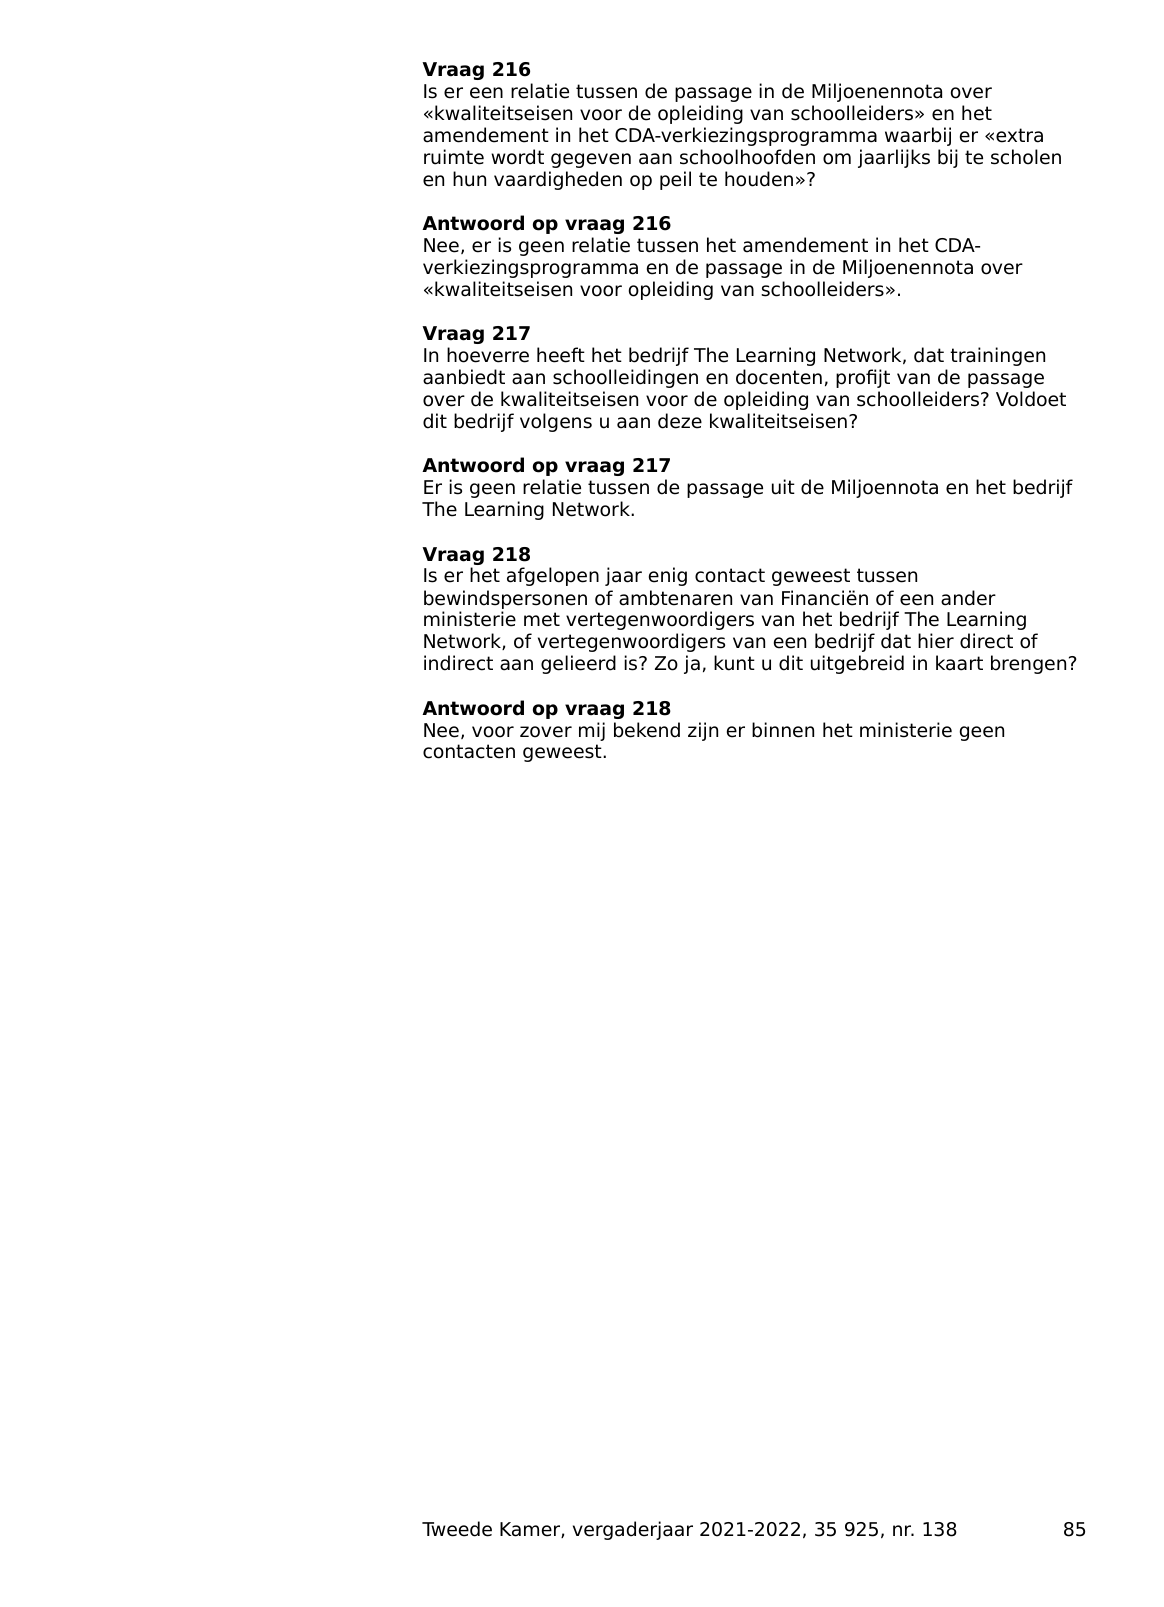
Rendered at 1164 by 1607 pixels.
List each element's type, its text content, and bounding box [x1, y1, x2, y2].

text Is er een relatie tussen de passage in de Miljoenennota over «kwaliteitseisen voor de opleiding van schoolleiders» en het amendement in het CDA-verkiezingsprogramma waarbij er «extra ruimte wordt gegeven aan schoolhoofden om jaarlijks bij te scholen en hun vaardigheden op peil te houden»? [422, 81, 1087, 191]
text Nee, er is geen relatie tussen het amendement in het CDA-verkiezingsprogramma en de passage in de Miljoenennota over «kwaliteitseisen voor opleiding van schoolleiders». [422, 235, 1087, 301]
subtitle Vraag 217 [422, 323, 1087, 345]
subtitle Antwoord op vraag 218 [422, 697, 1087, 719]
subtitle Vraag 218 [422, 543, 1087, 565]
subtitle Vraag 216 [422, 59, 1087, 81]
text Nee, voor zover mij bekend zijn er binnen het ministerie geen contacten geweest. [422, 719, 1087, 763]
text Is er het afgelopen jaar enig contact geweest tussen bewindspersonen of ambtenaren van Financiën of een ander ministerie met vertegenwoordigers van het bedrijf The Learning Network, of vertegenwoordigers van een bedrijf dat hier direct of indirect aan gelieerd is? Zo ja, kunt u dit uitgebreid in kaart brengen? [422, 565, 1087, 675]
text Er is geen relatie tussen de passage uit de Miljoennota en het bedrijf The Learning Network. [422, 477, 1087, 521]
subtitle Antwoord op vraag 217 [422, 455, 1087, 477]
subtitle Antwoord op vraag 216 [422, 213, 1087, 235]
text In hoeverre heeft het bedrijf The Learning Network, dat trainingen aanbiedt aan schoolleidingen en docenten, profijt van de passage over de kwaliteitseisen voor de opleiding van schoolleiders? Voldoet dit bedrijf volgens u aan deze kwaliteitseisen? [422, 345, 1087, 433]
